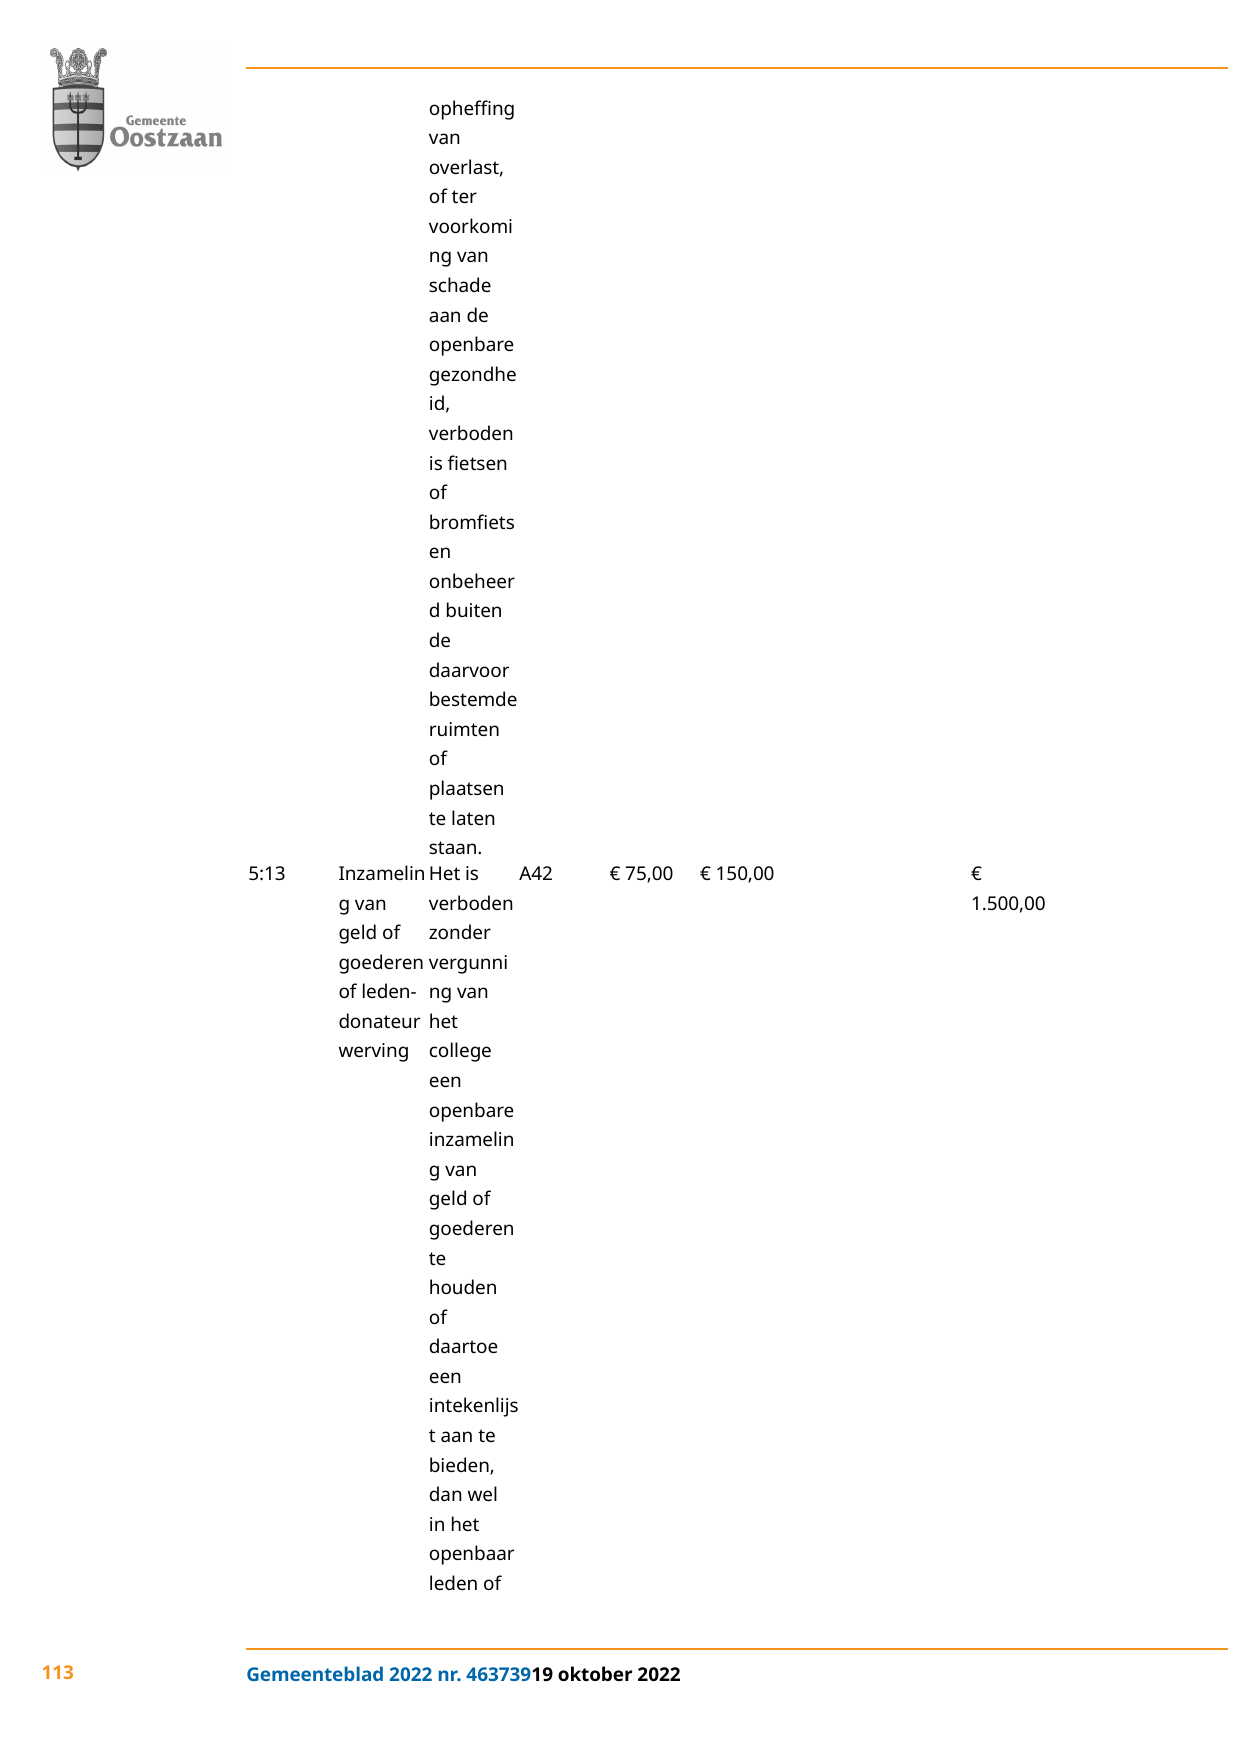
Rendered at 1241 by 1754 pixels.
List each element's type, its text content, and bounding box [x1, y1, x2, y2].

table_cell A42 [519, 860, 609, 1596]
table_cell [1061, 95, 1152, 860]
table_cell € 75,00 [609, 860, 700, 1596]
table_cell [519, 95, 609, 860]
picture [41, 47, 231, 172]
table_cell 5:13 [248, 860, 338, 1596]
table_cell [700, 95, 971, 860]
table_cell € 1.500,00 [971, 860, 1061, 1596]
table_cell Het is verboden zonder vergunning van het college een openbare inzameling van geld of goederen te houden of daartoe een intekenlijst aan te bieden, dan wel in het openbaar leden of [429, 860, 519, 1596]
table_cell [338, 95, 429, 860]
table_cell Inzameling van geld of goederen of leden-donateurwerving [338, 860, 429, 1596]
table_cell [971, 95, 1061, 860]
table_cell [609, 95, 700, 860]
table_cell opheffing van overlast, of ter voorkoming van schade aan de openbare gezondheid, verboden is fietsen of bromfietsen onbeheerd buiten de daarvoor bestemde ruimten of plaatsen te laten staan. [429, 95, 519, 860]
table_cell [248, 95, 338, 860]
table_cell € 150,00 [700, 860, 971, 1596]
